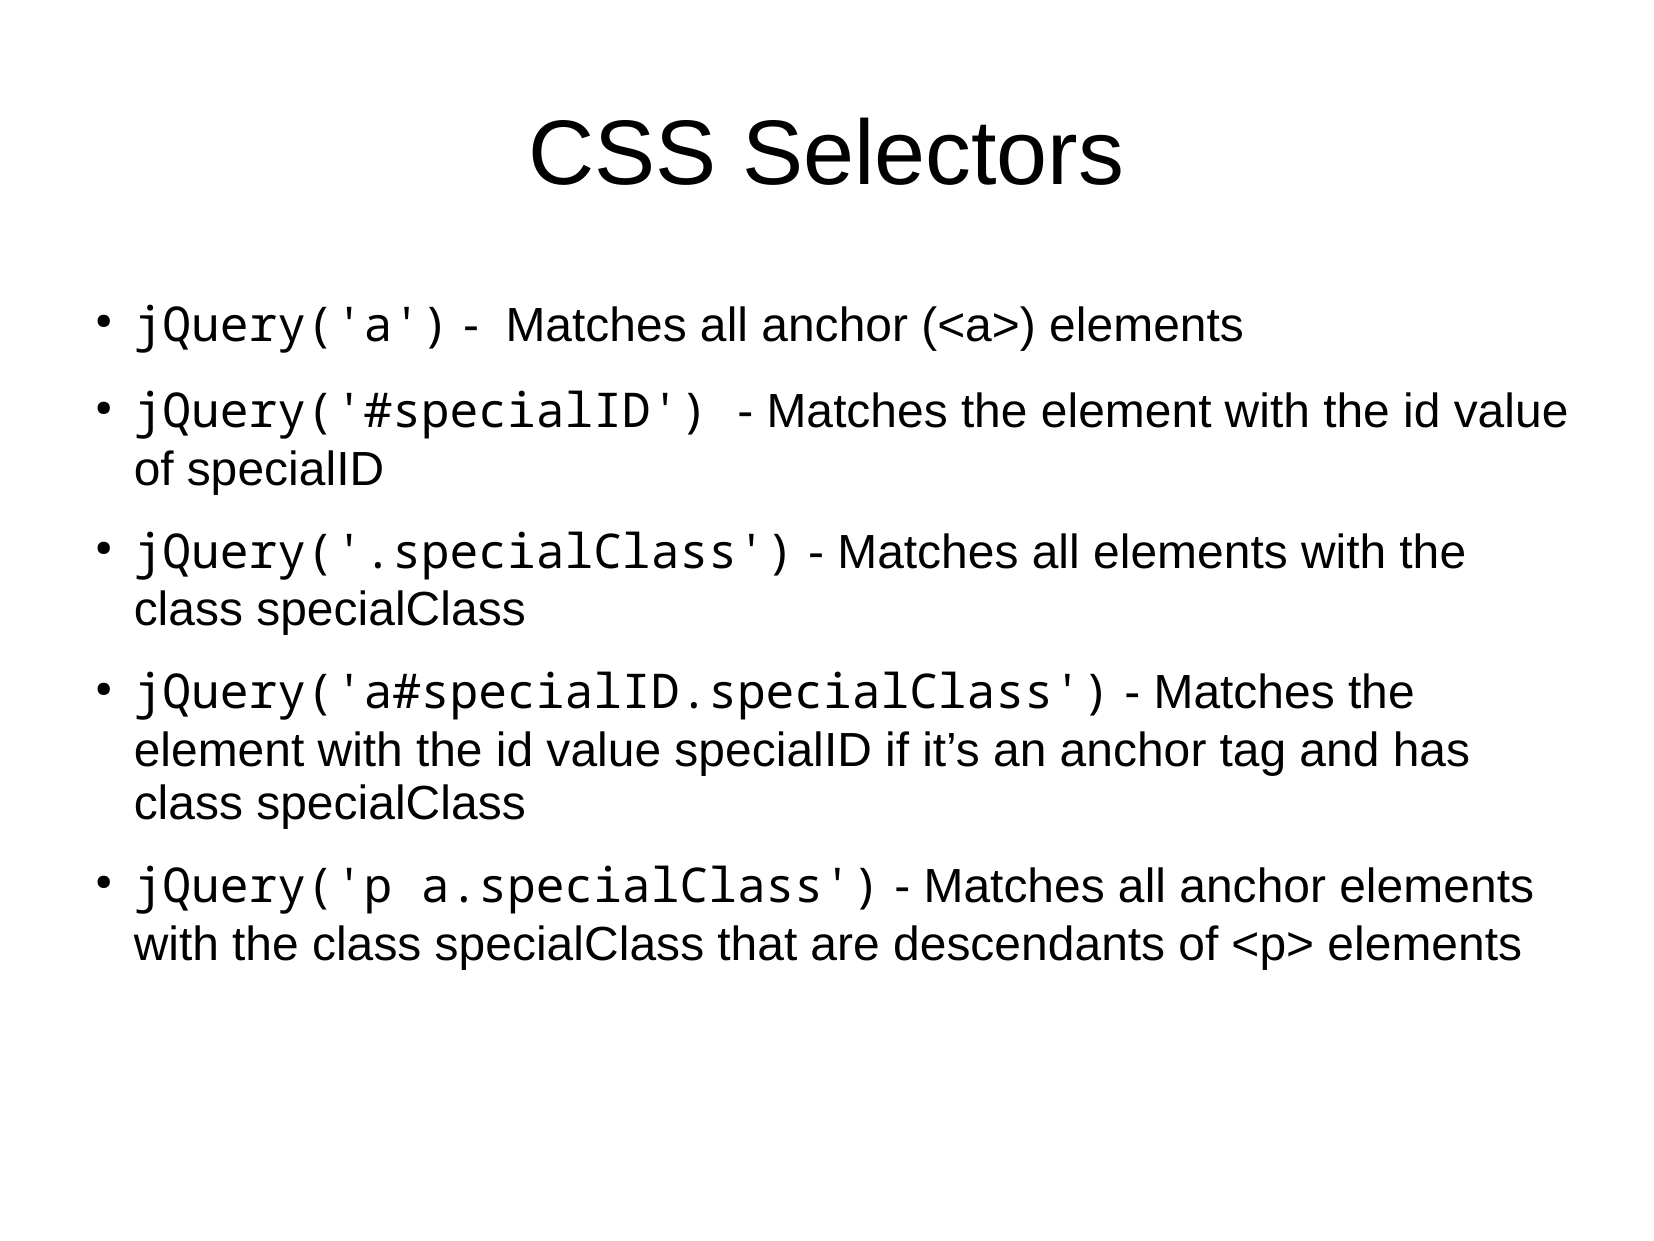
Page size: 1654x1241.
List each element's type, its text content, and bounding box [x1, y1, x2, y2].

list jQuery('a') - Matches all anchor (<a>) elements jQuery('#specialID') - Matches the element with the id value of specialID jQuery('.specialClass') - Matches all elements with the class specialClass jQuery('a#specialID.specialClass') - Matches the element with the id value specialID if it’s an anchor tag and has class specialClass jQuery('p a.specialClass') - Matches all anchor elements with the class specialClass that are descendants of <p> elements [82, 290, 1571, 1010]
title CSS Selectors [82, 49, 1571, 257]
